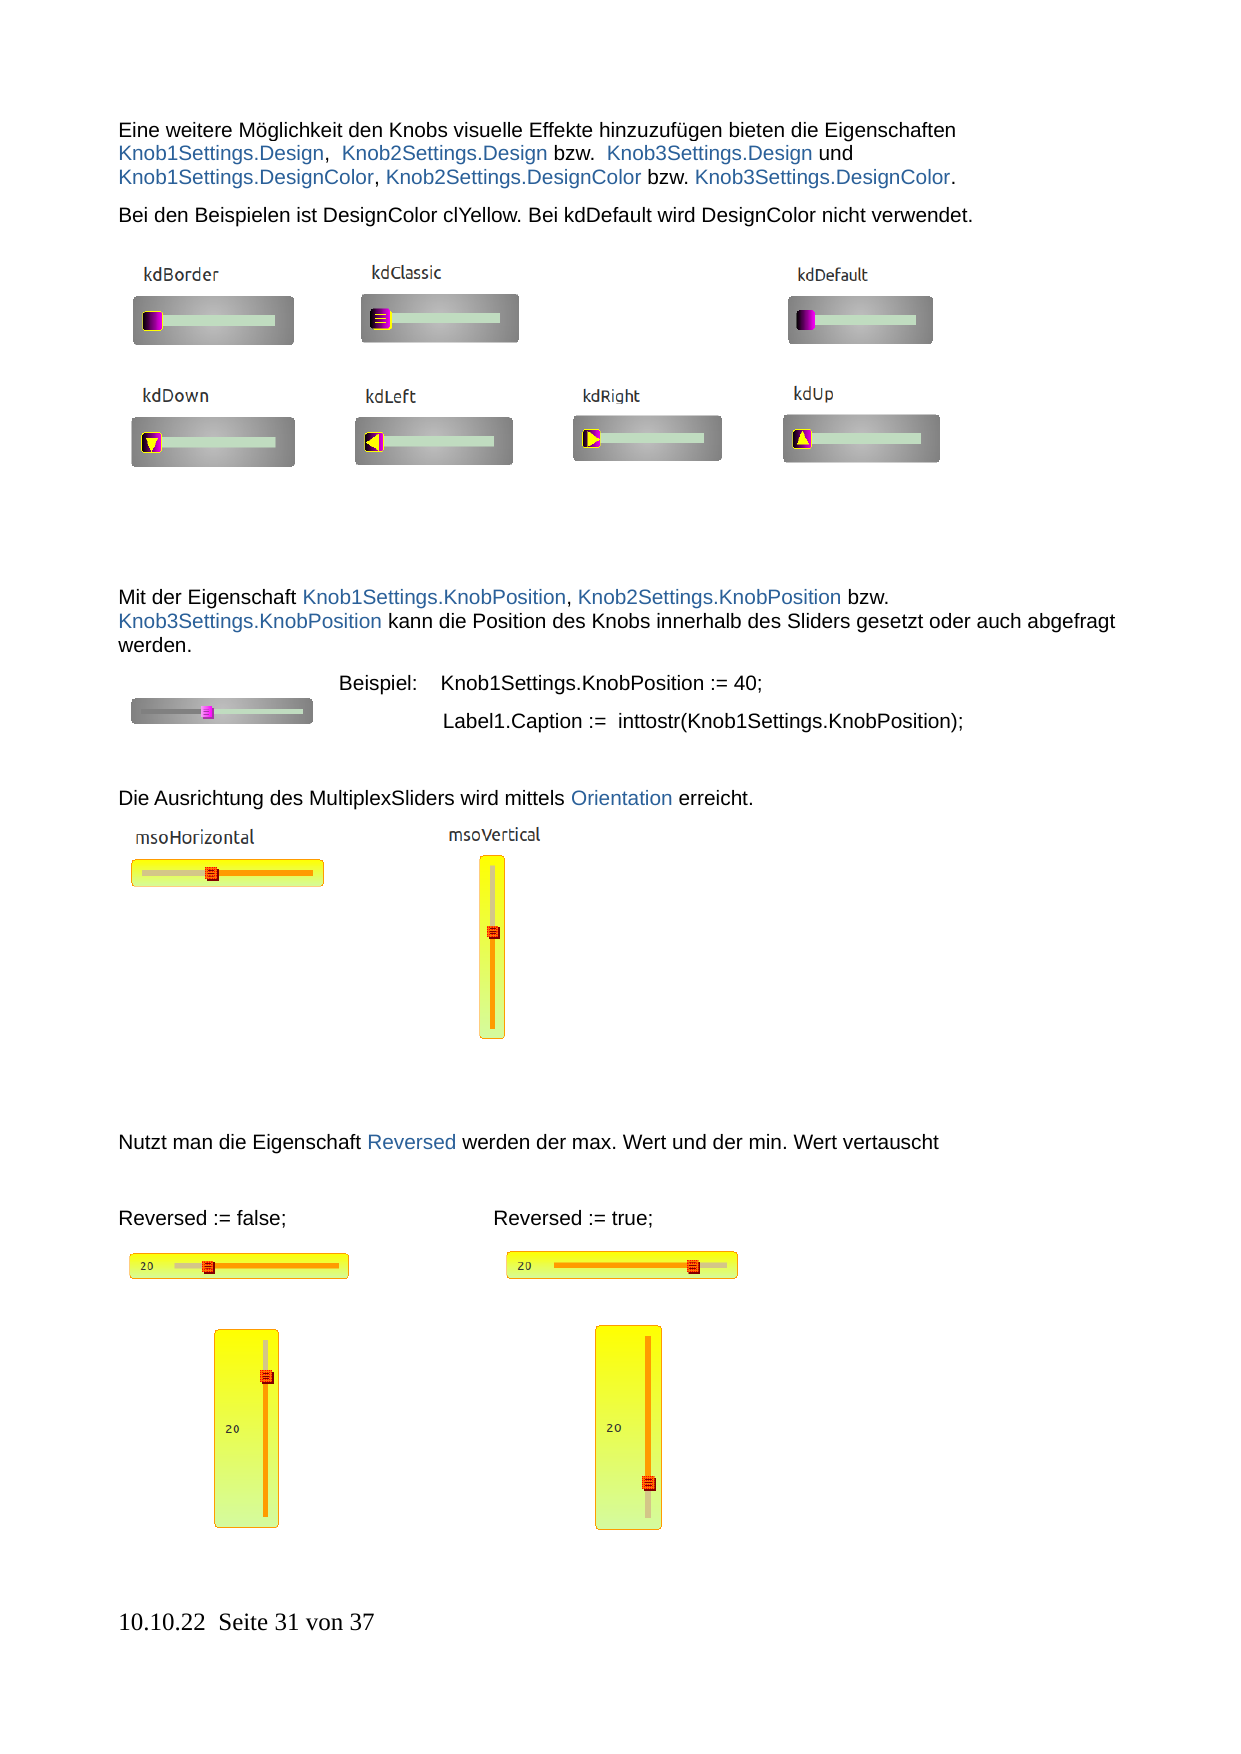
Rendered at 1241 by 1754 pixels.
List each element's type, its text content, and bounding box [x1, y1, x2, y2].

picture [558, 378, 735, 475]
picture [767, 262, 947, 352]
picture [114, 253, 307, 357]
picture [118, 684, 328, 736]
text Label1.Caption := inttostr(Knob1Settings.KnobPosition); [328, 710, 1122, 733]
picture [117, 1241, 360, 1289]
text Eine weitere Möglichkeit den Knobs visuelle Effekte hinzuzufügen bieten die Eigenschaften Knob1Settings.Design, Knob2Settings.Design bzw. Knob3Settings.Design und Knob1Settings.DesignColor, Knob2Settings.DesignColor bzw. Knob3Settings.DesignColor. [118, 118, 1122, 189]
text Beispiel: Knob1Settings.KnobPosition := 40; [118, 671, 1122, 695]
picture [116, 380, 307, 482]
text Reversed := false; Reversed := true; [118, 1207, 1122, 1230]
picture [119, 824, 338, 897]
picture [184, 1313, 290, 1544]
text Nutzt man die Eigenschaft Reversed werden der max. Wert und der min. Wert vertauscht [118, 1130, 1122, 1154]
picture [770, 379, 953, 475]
text Mit der Eigenschaft Knob1Settings.KnobPosition, Knob2Settings.KnobPosition bzw. Knob3Settings.KnobPosition kann die Position des Knobs innerhalb des Sliders gesetzt oder auch abgefragt werden. [118, 586, 1122, 657]
picture [339, 255, 530, 356]
picture [340, 379, 522, 477]
text Bei den Beispielen ist DesignColor clYellow. Bei kdDefault wird DesignColor nicht verwendet. [118, 204, 1122, 227]
picture [430, 817, 559, 1055]
picture [576, 1311, 681, 1541]
text Die Ausrichtung des MultiplexSliders wird mittels Orientation erreicht. [118, 786, 1122, 810]
picture [496, 1237, 748, 1289]
